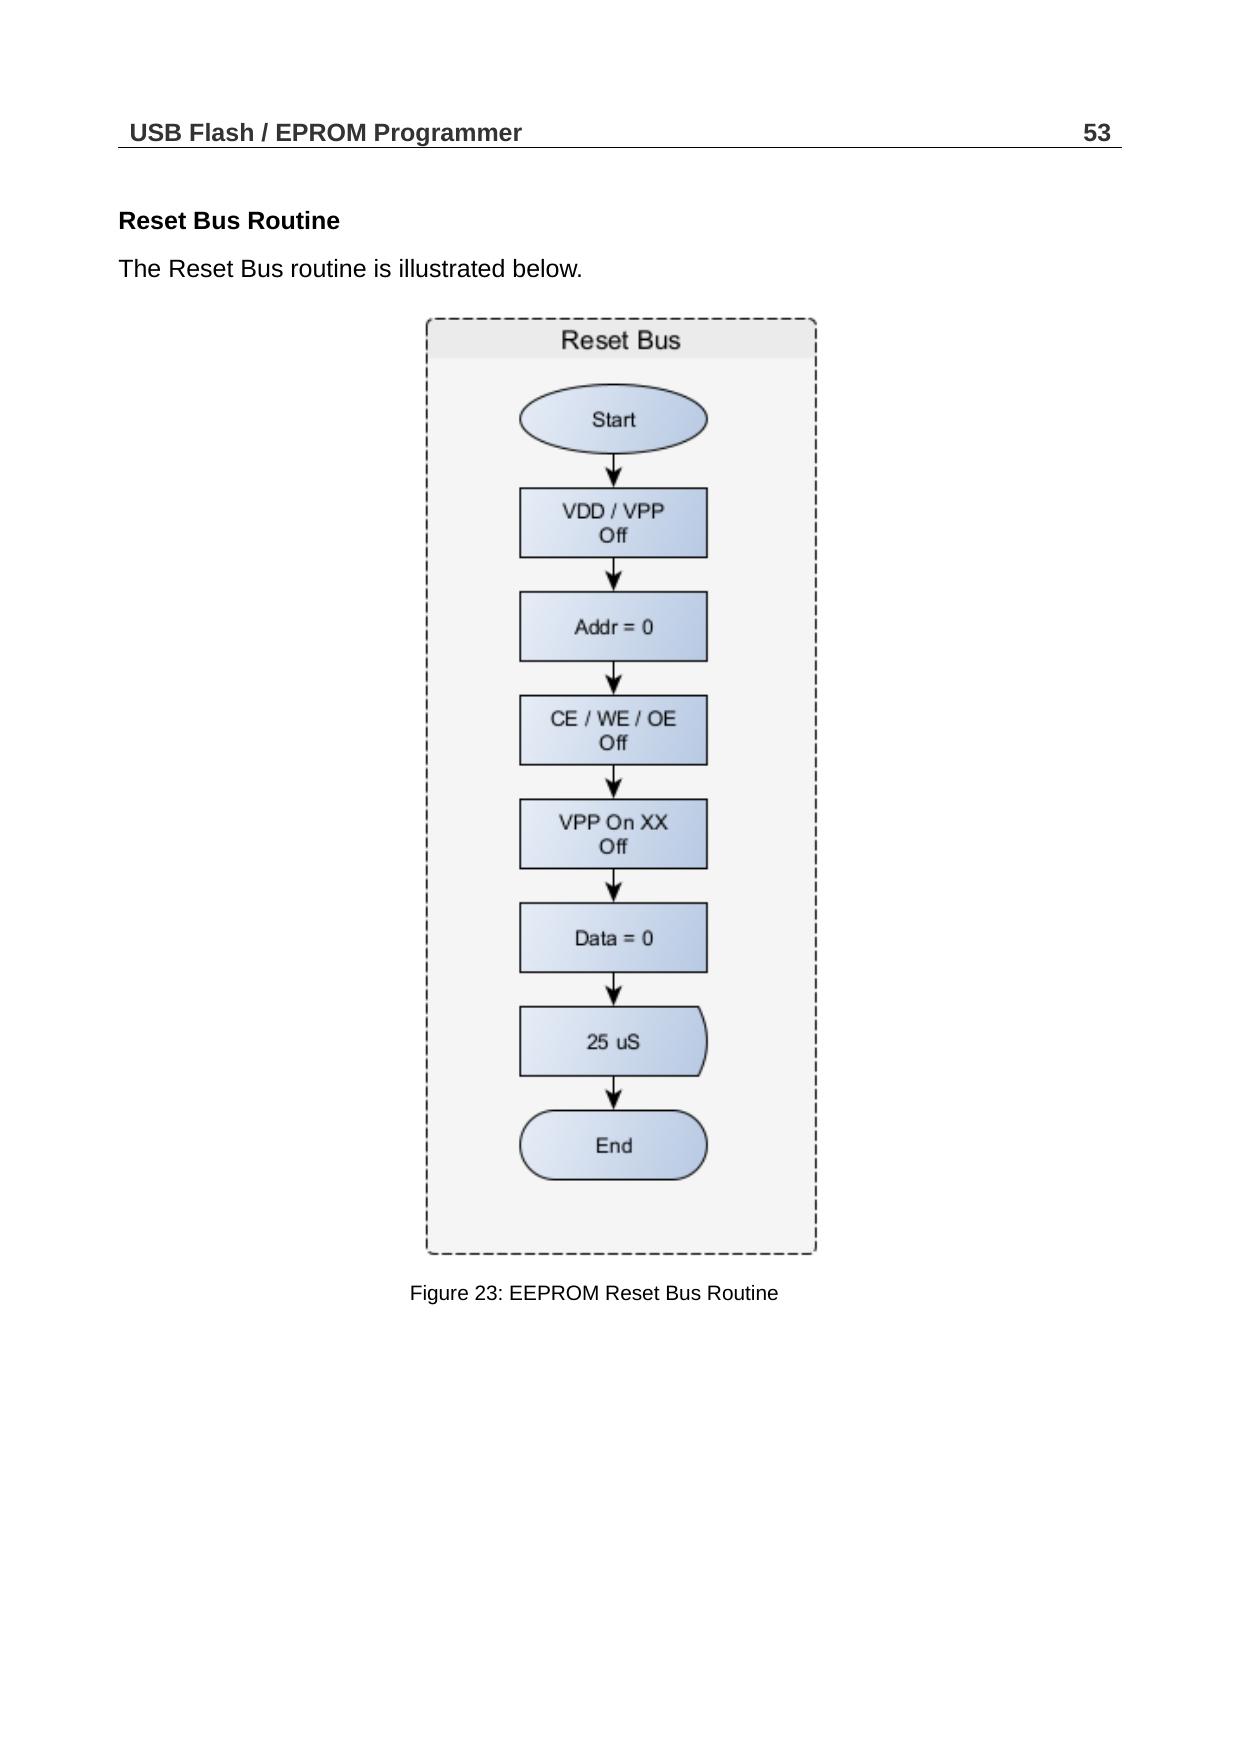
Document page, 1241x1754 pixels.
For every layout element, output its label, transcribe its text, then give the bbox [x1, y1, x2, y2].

text The Reset Bus routine is illustrated below. [118, 254, 1122, 283]
picture [409, 301, 831, 1269]
text Figure 23: EEPROM Reset Bus Routine [409, 1269, 831, 1304]
text Reset Bus Routine [118, 206, 1122, 235]
